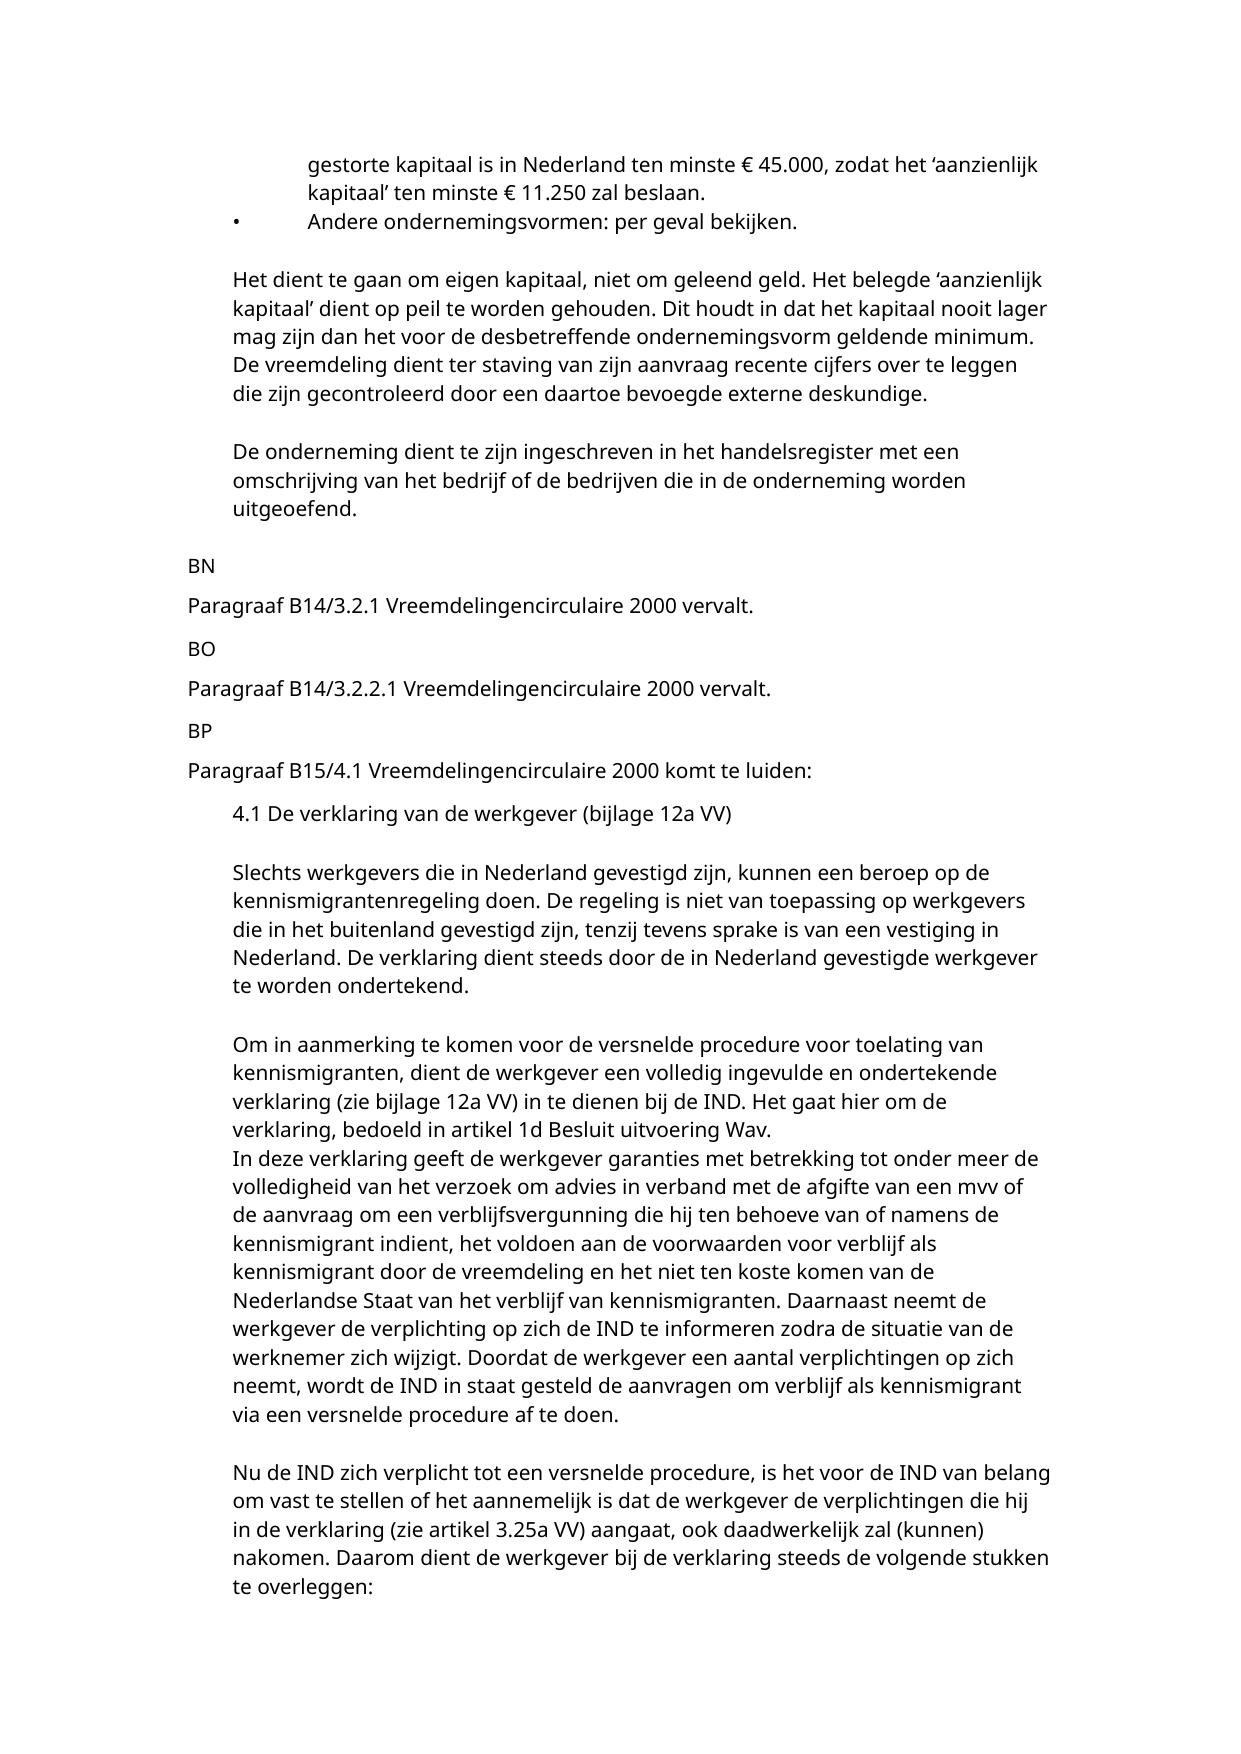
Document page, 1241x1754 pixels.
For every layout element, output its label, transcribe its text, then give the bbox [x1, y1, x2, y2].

list Andere ondernemingsvormen: per geval bekijken. [232, 207, 1053, 235]
text Het dient te gaan om eigen kapitaal, niet om geleend geld. Het belegde ‘aanzienlijk kapitaal’ dient op peil te worden gehouden. Dit houdt in dat het kapitaal nooit lager mag zijn dan het voor de desbetreffende ondernemingsvorm geldende minimum. De vreemdeling dient ter staving van zijn aanvraag recente cijfers over te leggen die zijn gecontroleerd door een daartoe bevoegde externe deskundige. [232, 265, 1053, 407]
text BO [187, 635, 1053, 662]
text Om in aanmerking te komen voor de versnelde procedure voor toelating van kennismigranten, dient de werkgever een volledig ingevulde en ondertekende verklaring (zie bijlage 12a VV) in te dienen bij de IND. Het gaat hier om de verklaring, bedoeld in artikel 1d Besluit uitvoering Wav. [232, 1030, 1053, 1144]
text Paragraaf B15/4.1 Vreemdelingencirculaire 2000 komt te luiden: [187, 756, 1053, 784]
text In deze verklaring geeft de werkgever garanties met betrekking tot onder meer de volledigheid van het verzoek om advies in verband met de afgifte van een mvv of de aanvraag om een verblijfsvergunning die hij ten behoeve van of namens de kennismigrant indient, het voldoen aan de voorwaarden voor verblijf als kennismigrant door de vreemdeling en het niet ten koste komen van de Nederlandse Staat van het verblijf van kennismigranten. Daarnaast neemt de werkgever de verplichting op zich de IND te informeren zodra de situatie van de werknemer zich wijzigt. Doordat de werkgever een aantal verplichtingen op zich neemt, wordt de IND in staat gesteld de aanvragen om verblijf als kennismigrant via een versnelde procedure af te doen. [232, 1144, 1053, 1428]
list gestorte kapitaal is in Nederland ten minste € 45.000, zodat het ‘aanzienlijk kapitaal’ ten minste € 11.250 zal beslaan. [232, 150, 1053, 207]
text De onderneming dient te zijn ingeschreven in het handelsregister met een omschrijving van het bedrijf of de bedrijven die in de onderneming worden uitgeoefend. [232, 437, 1053, 523]
text Slechts werkgevers die in Nederland gevestigd zijn, kunnen een beroep op de kennismigrantenregeling doen. De regeling is niet van toepassing op werkgevers die in het buitenland gevestigd zijn, tenzij tevens sprake is van een vestiging in Nederland. De verklaring dient steeds door de in Nederland gevestigde werkgever te worden ondertekend. [232, 858, 1053, 1000]
text BN [187, 553, 1053, 580]
subtitle 4.1 De verklaring van de werkgever (bijlage 12a VV) [232, 799, 1053, 828]
text Paragraaf B14/3.2.1 Vreemdelingencirculaire 2000 vervalt. [187, 592, 1053, 620]
text Paragraaf B14/3.2.2.1 Vreemdelingencirculaire 2000 vervalt. [187, 674, 1053, 702]
text Nu de IND zich verplicht tot een versnelde procedure, is het voor de IND van belang om vast te stellen of het aannemelijk is dat de werkgever de verplichtingen die hij in de verklaring (zie artikel 3.25a VV) aangaat, ook daadwerkelijk zal (kunnen) nakomen. Daarom dient de werkgever bij de verklaring steeds de volgende stukken te overleggen: [232, 1458, 1053, 1600]
text BP [187, 717, 1053, 744]
